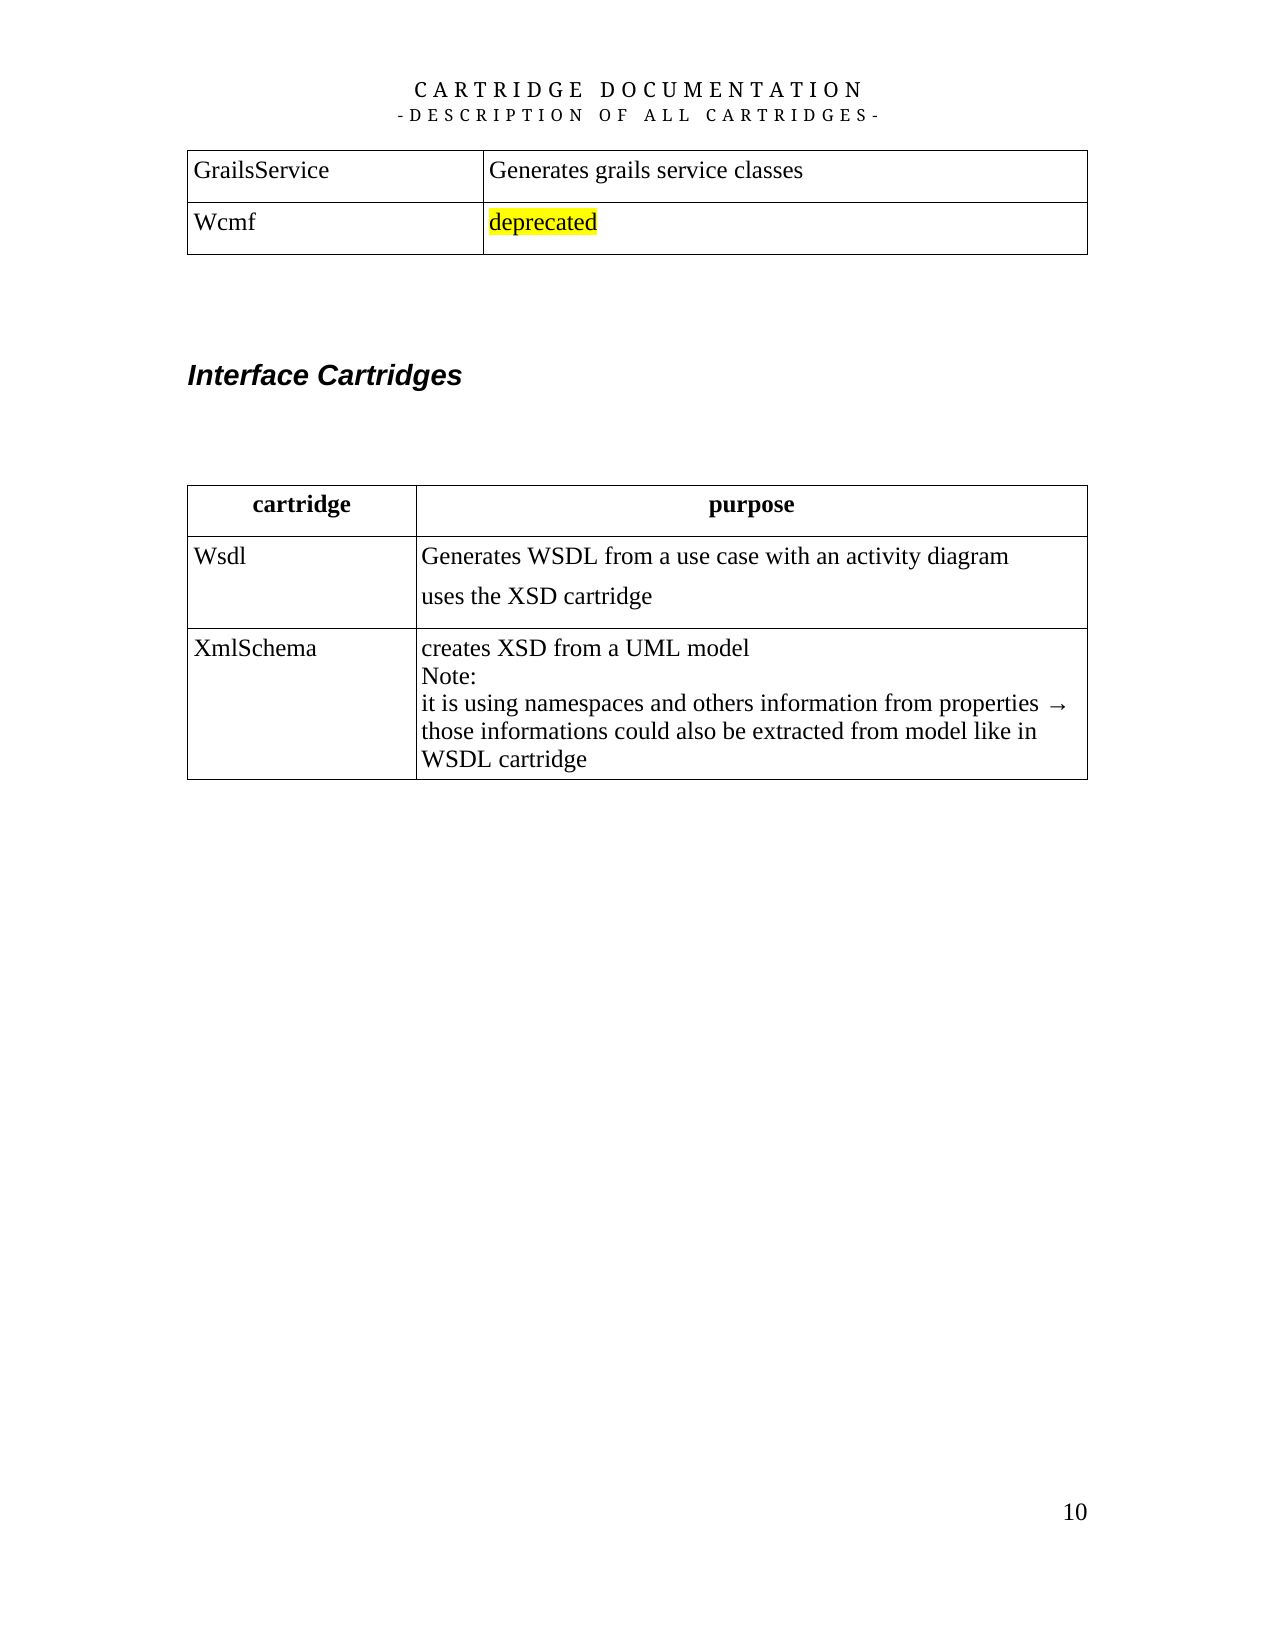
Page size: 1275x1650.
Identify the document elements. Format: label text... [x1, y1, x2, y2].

table_cell Wcmf [188, 203, 483, 253]
table_cell Generates grails service classes [484, 151, 1087, 202]
subtitle Interface Cartridges [187, 359, 1087, 392]
table_cell XmlSchema [188, 629, 416, 778]
table_cell GrailsService [188, 151, 483, 202]
table_cell deprecated [484, 203, 1087, 253]
table_cell Wsdl [188, 537, 416, 628]
table_header purpose [417, 486, 1087, 536]
table_header cartridge [188, 486, 416, 536]
table_cell creates XSD from a UML model Note: it is using namespaces and others information from properties → those informations could also be extracted from model like in WSDL cartridge [417, 629, 1087, 778]
table_cell Generates WSDL from a use case with an activity diagram uses the XSD cartridge [417, 537, 1087, 628]
